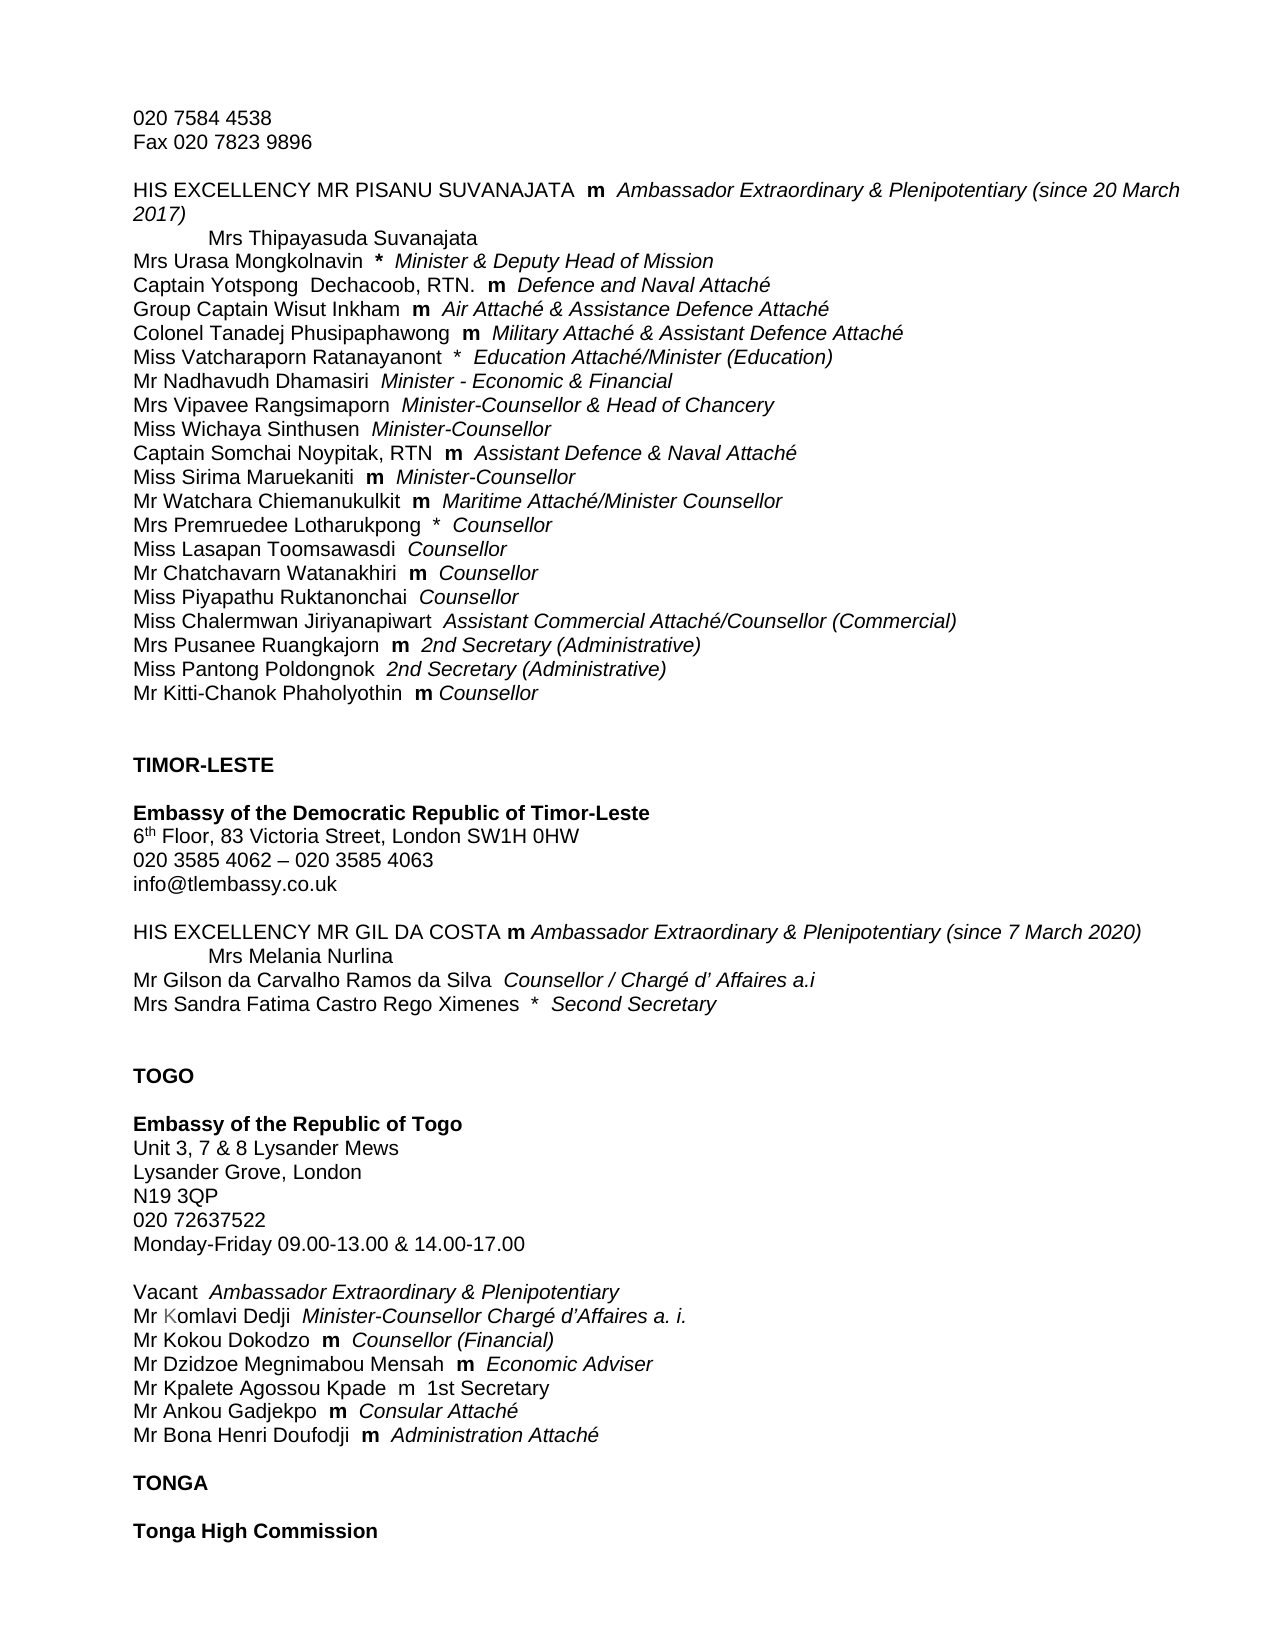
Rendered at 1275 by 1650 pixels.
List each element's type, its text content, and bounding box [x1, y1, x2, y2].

text Vacant Ambassador Extraordinary & Plenipotentiary [133, 1279, 1181, 1303]
text Lysander Grove, London [133, 1160, 1181, 1184]
text Unit 3, 7 & 8 Lysander Mews [133, 1136, 1181, 1160]
text Embassy of the Republic of Togo [133, 1112, 1181, 1136]
text TIMOR-LESTE [133, 752, 1181, 776]
text Miss Sirima Maruekaniti m Minister-Counsellor [133, 465, 1234, 489]
text 020 3585 4062 – 020 3585 4063 [133, 848, 1181, 872]
text Mr Ankou Gadjekpo m Consular Attaché [133, 1399, 1181, 1423]
text Group Captain Wisut Inkham m Air Attaché & Assistance Defence Attaché [133, 297, 1234, 321]
text HIS EXCELLENCY MR PISANU SUVANAJATA m Ambassador Extraordinary & Plenipotentiary (since 20 March 2017) [133, 177, 1216, 225]
text Miss Lasapan Toomsawasdi Counsellor [133, 537, 1234, 561]
text Mr Dzidzoe Megnimabou Mensah m Economic Adviser [133, 1351, 1181, 1375]
text Mr Gilson da Carvalho Ramos da Silva Counsellor / Chargé d’ Affaires a.i [133, 968, 1181, 992]
text Tonga High Commission [133, 1519, 1181, 1543]
text Mr Watchara Chiemanukulkit m Maritime Attaché/Minister Counsellor [133, 489, 1234, 513]
text info@tlembassy.co.uk [133, 872, 1181, 896]
text Monday-Friday 09.00-13.00 & 14.00-17.00 [133, 1232, 1181, 1256]
text Captain Yotspong Dechacoob, RTN. m Defence and Naval Attaché [133, 273, 1181, 297]
text Mrs Vipavee Rangsimaporn Minister-Counsellor & Head of Chancery [133, 393, 1234, 417]
text Mr Kitti-Chanok Phaholyothin m Counsellor [133, 681, 1181, 704]
text Miss Wichaya Sinthusen Minister-Counsellor [133, 417, 1234, 441]
text TOGO [133, 1064, 1181, 1088]
text Fax 020 7823 9896 [133, 129, 1181, 153]
text N19 3QP [133, 1184, 1181, 1208]
text Embassy of the Democratic Republic of Timor-Leste [133, 800, 1181, 824]
text Mr Nadhavudh Dhamasiri Minister - Economic & Financial [133, 369, 1234, 393]
text Mr Kokou Dokodzo m Counsellor (Financial) [133, 1327, 1181, 1351]
text Mrs Thipayasuda Suvanajata [133, 225, 1216, 249]
text Captain Somchai Noypitak, RTN m Assistant Defence & Naval Attaché [133, 441, 1234, 465]
text Mr Bona Henri Doufodji m Administration Attaché [133, 1423, 1181, 1447]
text Mr Komlavi Dedji Minister-Counsellor Chargé d’Affaires a. i. [133, 1303, 1181, 1327]
text 020 7584 4538 [133, 106, 1181, 129]
text Mrs Melania Nurlina [133, 944, 1181, 968]
text Colonel Tanadej Phusipaphawong m Military Attaché & Assistant Defence Attaché [133, 321, 1234, 345]
text 020 72637522 [133, 1208, 1181, 1232]
text TONGA [133, 1471, 1181, 1495]
text HIS EXCELLENCY MR GIL DA COSTA m Ambassador Extraordinary & Plenipotentiary (since 7 March 2020) [133, 920, 1181, 944]
text Mrs Sandra Fatima Castro Rego Ximenes * Second Secretary [133, 992, 1181, 1016]
text Miss Pantong Poldongnok 2nd Secretary (Administrative) [133, 657, 1234, 681]
text Mr Kpalete Agossou Kpade m 1st Secretary [133, 1375, 1181, 1399]
text 6th Floor, 83 Victoria Street, London SW1H 0HW [133, 824, 1181, 848]
text Miss Vatcharaporn Ratanayanont * Education Attaché/Minister (Education) [133, 345, 1234, 369]
text Mrs Premruedee Lotharukpong * Counsellor [133, 513, 1234, 537]
text Miss Chalermwan Jiriyanapiwart Assistant Commercial Attaché/Counsellor (Commercial) [133, 609, 1275, 633]
text Mr Chatchavarn Watanakhiri m Counsellor [133, 561, 1234, 585]
text Miss Piyapathu Ruktanonchai Counsellor [133, 585, 1275, 609]
text Mrs Pusanee Ruangkajorn m 2nd Secretary (Administrative) [133, 633, 1234, 657]
text Mrs Urasa Mongkolnavin * Minister & Deputy Head of Mission [133, 249, 1181, 273]
